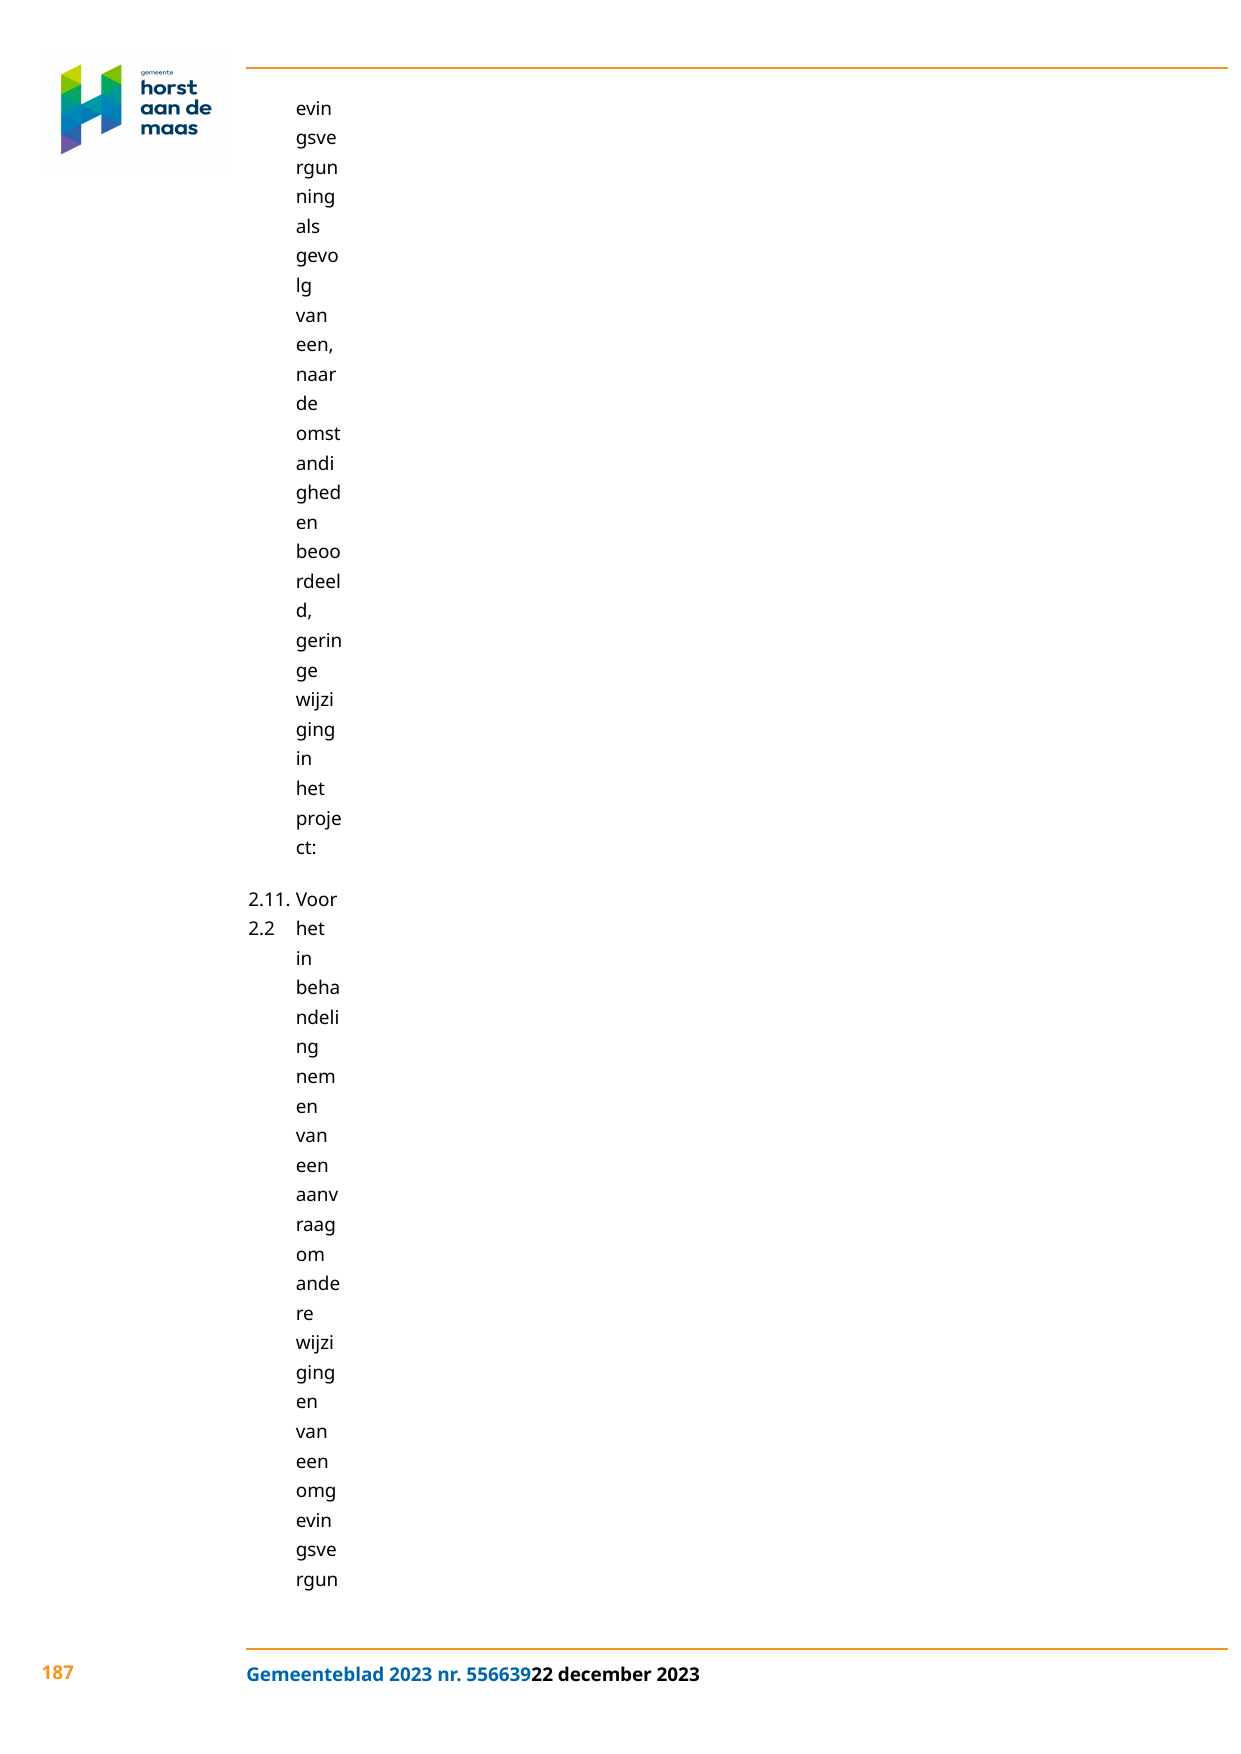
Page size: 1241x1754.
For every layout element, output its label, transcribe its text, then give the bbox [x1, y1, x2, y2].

table_cell Voor het in behandeling nemen van een aanvraag om andere wijzigingen van een omgevingsvergun [296, 886, 343, 1592]
table_cell [248, 95, 296, 860]
table_cell [343, 860, 391, 886]
table_cell [343, 95, 391, 860]
table_cell [248, 860, 296, 886]
picture [41, 47, 231, 172]
table_cell evingsvergunning als gevolg van een, naar de omstandigheden beoordeeld, geringe wijziging in het project: [296, 95, 343, 860]
table_cell [296, 860, 343, 886]
table_cell [343, 886, 391, 1592]
table_cell 2.11.2.2 [248, 886, 296, 1592]
